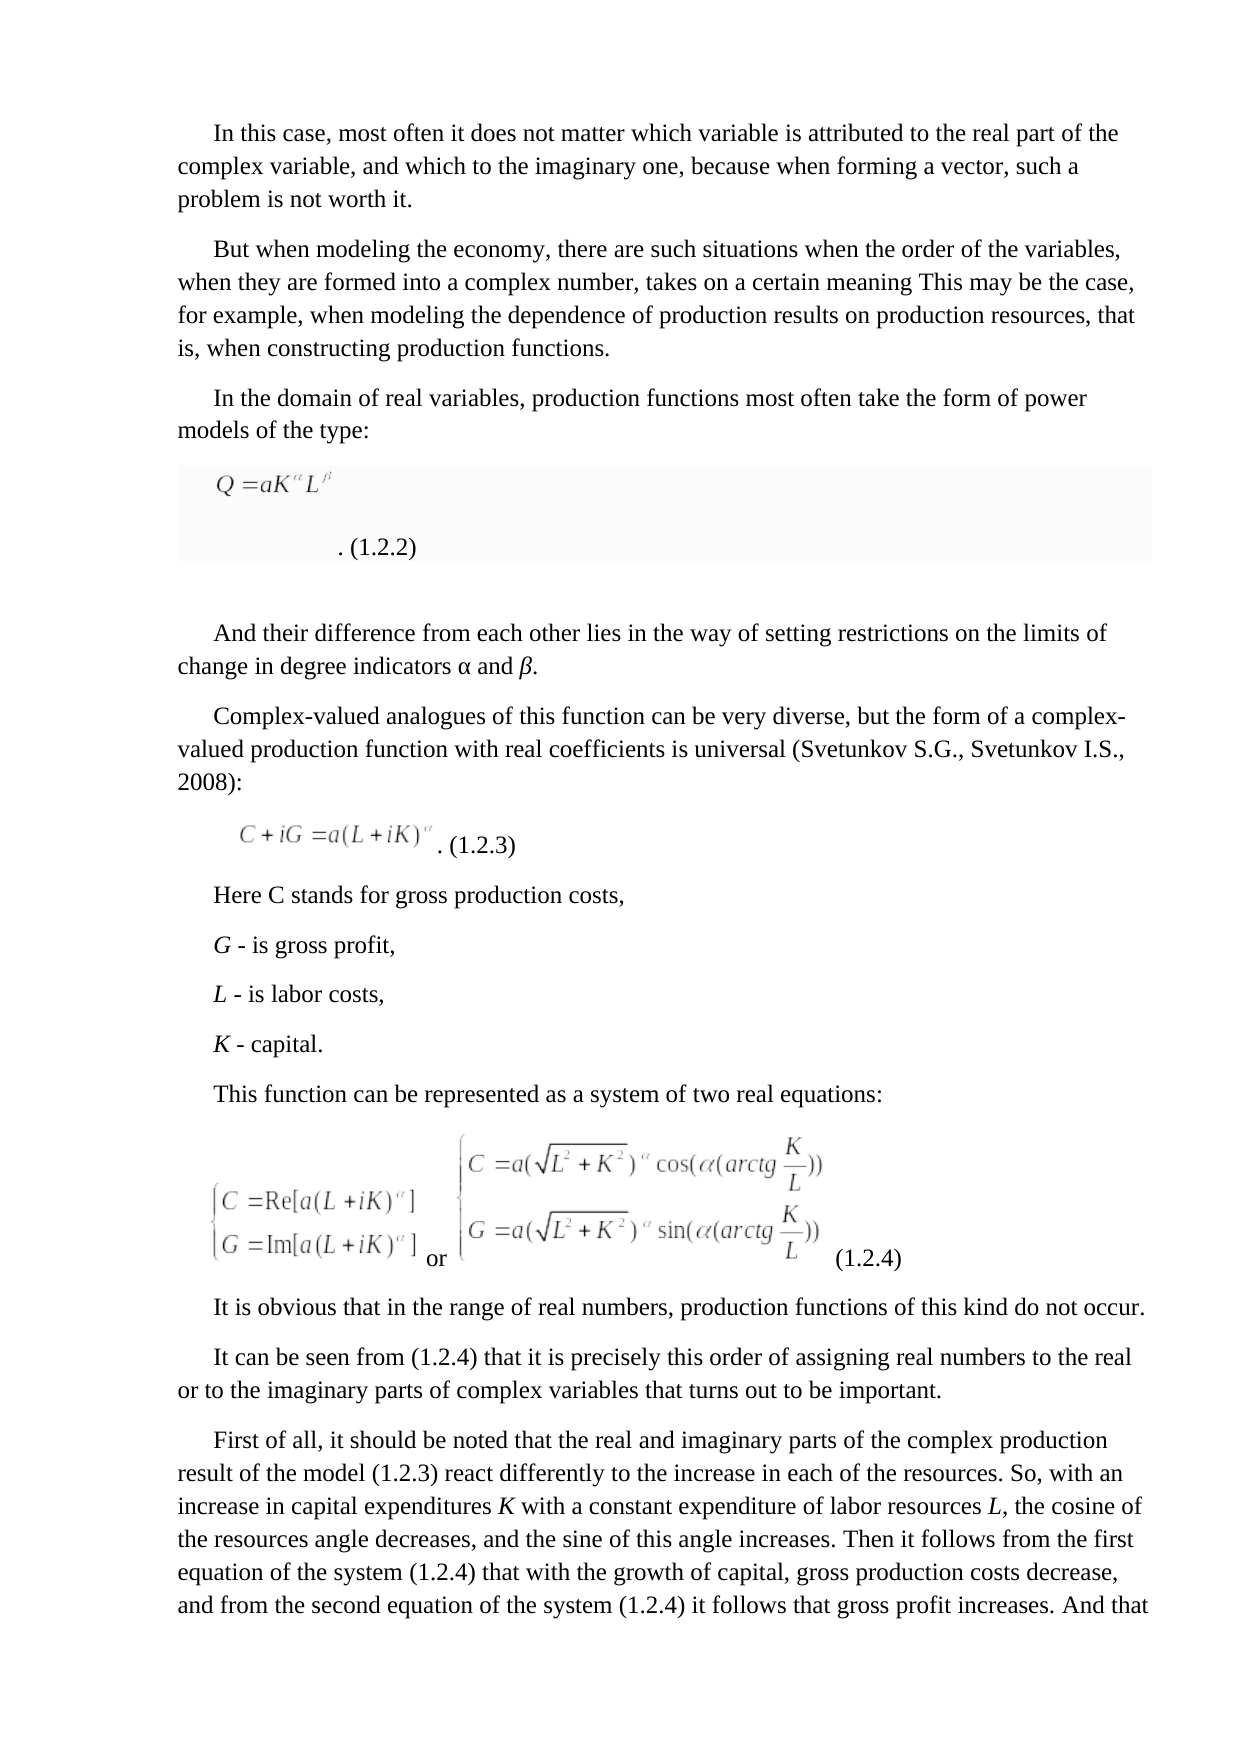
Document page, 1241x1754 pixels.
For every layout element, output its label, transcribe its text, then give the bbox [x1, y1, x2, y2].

text L - is labor costs, [177, 979, 1152, 1008]
text And their difference from each other lies in the way of setting restrictions on the limits of change in degree indicators α and β. [177, 618, 1152, 680]
text In this case, most often it does not matter which variable is attributed to the real part of the complex variable, and which to the imaginary one, because when forming a vector, such a problem is not worth it. [177, 118, 1152, 213]
text It is obvious that in the range of real numbers, production functions of this kind do not occur. [177, 1292, 1152, 1321]
text It can be seen from (1.2.4) that it is precisely this order of assigning real numbers to the real or to the imaginary parts of complex variables that turns out to be important. [177, 1342, 1152, 1404]
text First of all, it should be noted that the real and imaginary parts of the complex production result of the model (1.2.3) react differently to the increase in each of the resources. So, with an increase in capital expenditures K with a constant expenditure of labor resources L, the cosine of the resources angle decreases, and the sine of this angle increases. Then it follows from the first equation of the system (1.2.4) that with the growth of capital, gross production costs decrease, and from the second equation of the system (1.2.4) it follows that gross profit increases. And that [177, 1425, 1152, 1619]
text Here C stands for gross production costs, [177, 880, 1152, 909]
text K - capital. [177, 1029, 1152, 1058]
text . (1.2.3) [177, 817, 1152, 859]
text In the domain of real variables, production functions most often take the form of power models of the type: [177, 383, 1152, 444]
text or (1.2.4) [177, 1128, 1152, 1272]
text This function can be represented as a system of two real equations: [177, 1079, 1152, 1107]
text Complex-valued analogues of this function can be very diverse, but the form of a complex-valued production function with real coefficients is universal (Svetunkov S.G., Svetunkov I.S., 2008): [177, 701, 1152, 796]
text G - is gross profit, [177, 930, 1152, 958]
text . (1.2.2) [177, 465, 1152, 561]
text But when modeling the economy, there are such situations when the order of the variables, when they are formed into a complex number, takes on a certain meaning This may be the case, for example, when modeling the dependence of production results on production resources, that is, when constructing production functions. [177, 234, 1152, 362]
